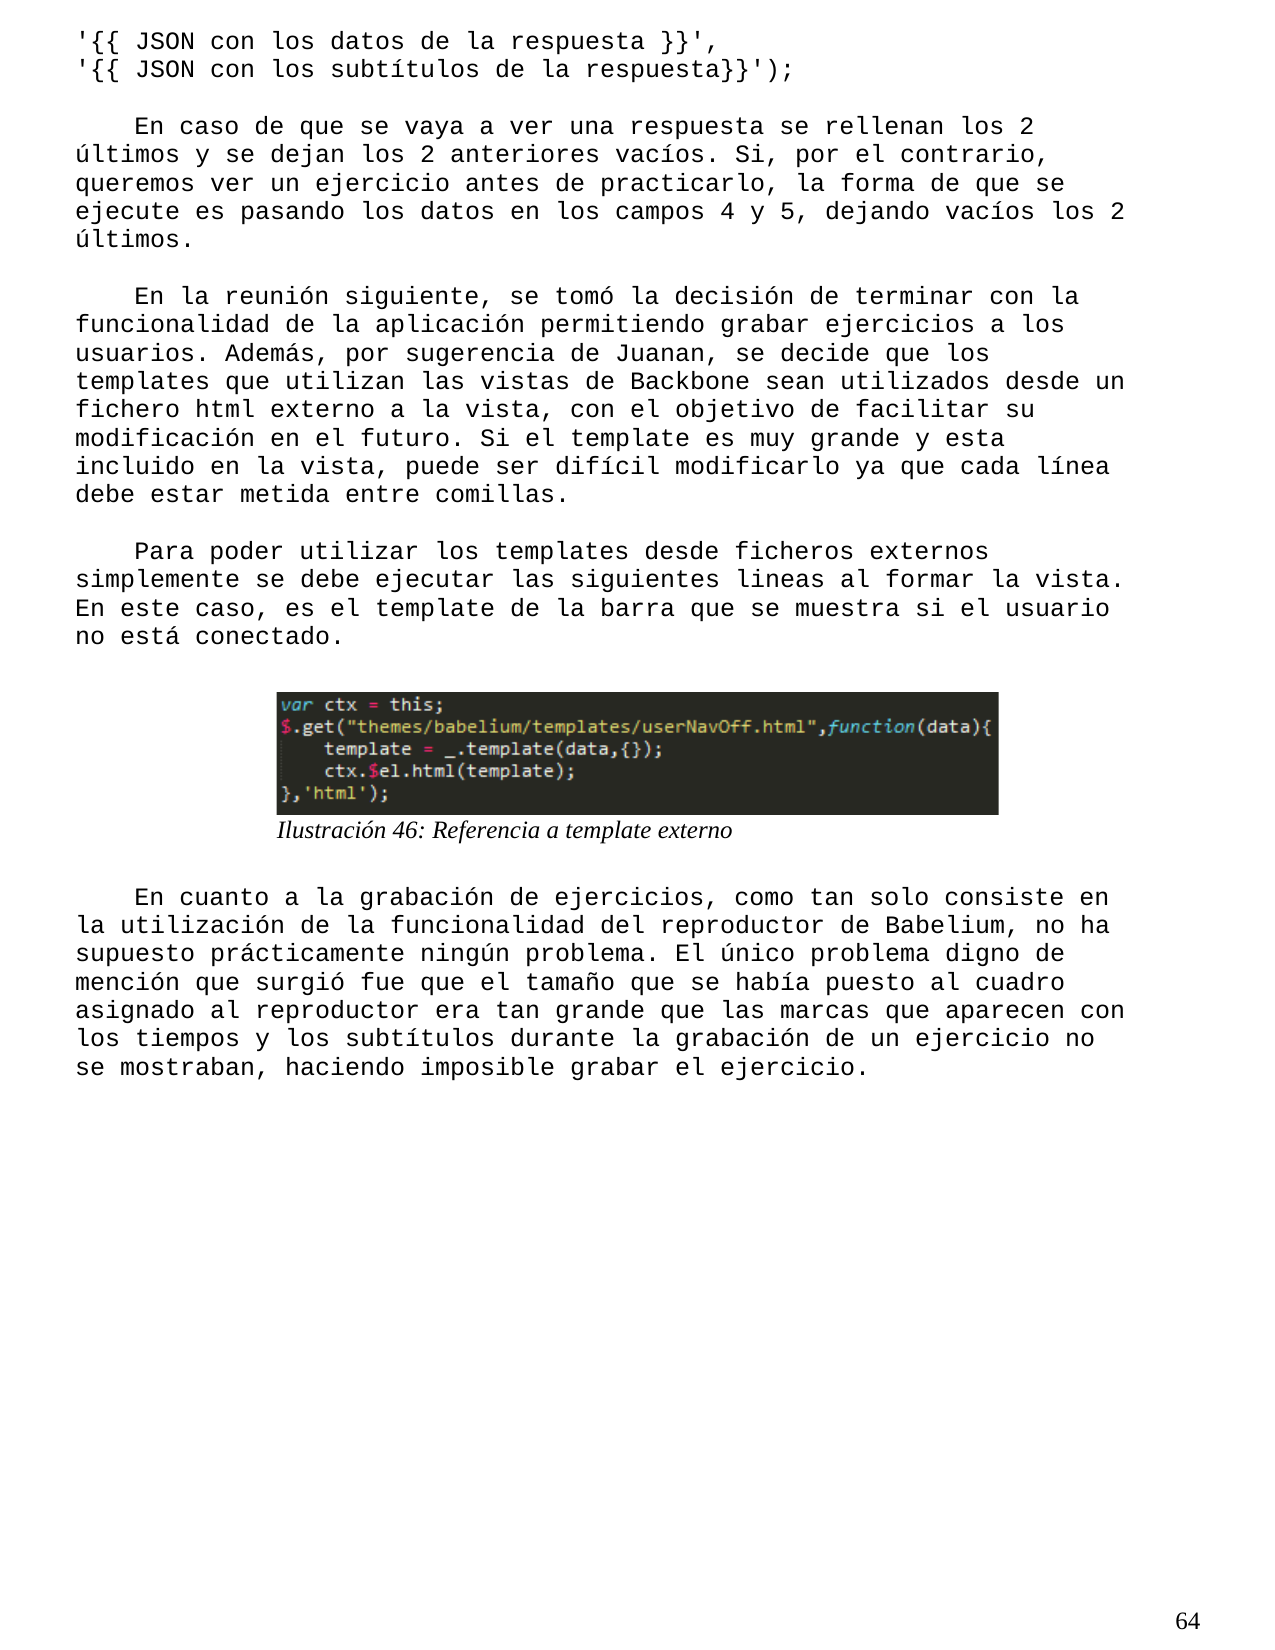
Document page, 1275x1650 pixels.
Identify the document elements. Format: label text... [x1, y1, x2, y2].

text Para poder utilizar los templates desde ficheros externos simplemente se debe ejecutar las siguientes lineas al formar la vista. En este caso, es el template de la barra que se muestra si el usuario no está conectado. [75, 539, 1135, 652]
picture [276, 692, 999, 815]
text En cuanto a la grabación de ejercicios, como tan solo consiste en la utilización de la funcionalidad del reproductor de Babelium, no ha supuesto prácticamente ningún problema. El único problema digno de mención que surgió fue que el tamaño que se había puesto al cuadro asignado al reproductor era tan grande que las marcas que aparecen con los tiempos y los subtítulos durante la grabación de un ejercicio no se mostraban, haciendo imposible grabar el ejercicio. [75, 884, 1135, 1083]
text '{{ JSON con los datos de la respuesta }}', [75, 29, 1135, 57]
text En la reunión siguiente, se tomó la decisión de terminar con la funcionalidad de la aplicación permitiendo grabar ejercicios a los usuarios. Además, por sugerencia de Juanan, se decide que los templates que utilizan las vistas de Backbone sean utilizados desde un fichero html externo a la vista, con el objetivo de facilitar su modificación en el futuro. Si el template es muy grande y esta incluido en la vista, puede ser difícil modificarlo ya que cada línea debe estar metida entre comillas. [75, 284, 1135, 510]
text '{{ JSON con los subtítulos de la respuesta}}'); [75, 57, 1135, 85]
text Ilustración 46: Referencia a template externo [277, 815, 998, 843]
text En caso de que se vaya a ver una respuesta se rellenan los 2 últimos y se dejan los 2 anteriores vacíos. Si, por el contrario, queremos ver un ejercicio antes de practicarlo, la forma de que se ejecute es pasando los datos en los campos 4 y 5, dejando vacíos los 2 últimos. [75, 114, 1135, 255]
